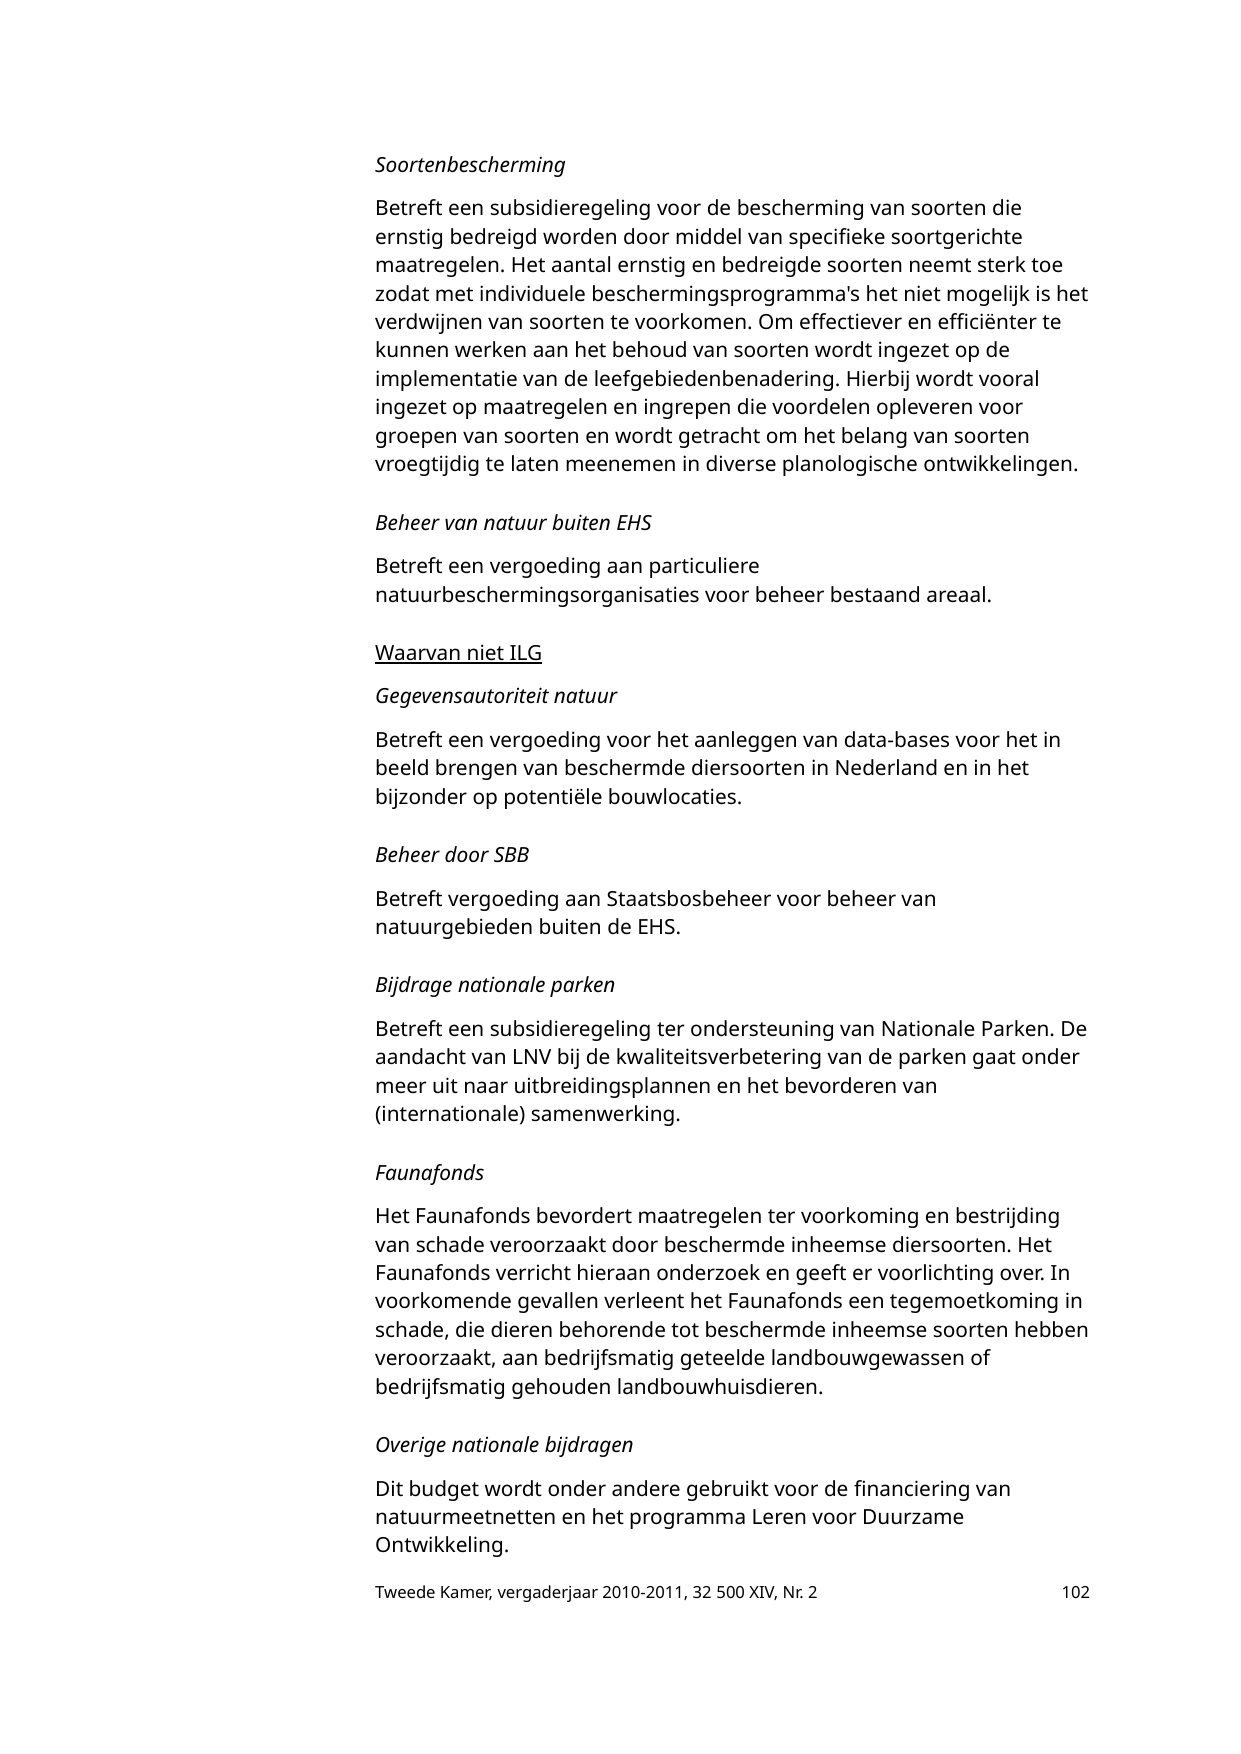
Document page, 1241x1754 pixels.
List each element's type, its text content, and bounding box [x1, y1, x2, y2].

text Betreft een vergoeding voor het aanleggen van data-bases voor het in beeld brengen van beschermde diersoorten in Nederland en in het bijzonder op potentiële bouwlocaties. [375, 725, 1090, 810]
text Betreft een subsidieregeling ter ondersteuning van Nationale Parken. De aandacht van LNV bij de kwaliteitsverbetering van de parken gaat onder meer uit naar uitbreidingsplannen en het bevorderen van (internationale) samenwerking. [375, 1014, 1090, 1128]
text Het Faunafonds bevordert maatregelen ter voorkoming en bestrijding van schade veroorzaakt door beschermde inheemse diersoorten. Het Faunafonds verricht hieraan onderzoek en geeft er voorlichting over. In voorkomende gevallen verleent het Faunafonds een tegemoetkoming in schade, die dieren behorende tot beschermde inheemse soorten hebben veroorzaakt, aan bedrijfsmatig geteelde landbouwgewassen of bedrijfsmatig gehouden landbouwhuisdieren. [375, 1201, 1090, 1400]
text Gegevensautoriteit natuur [375, 682, 1090, 710]
text Beheer van natuur buiten EHS [375, 508, 1090, 536]
text Bijdrage nationale parken [375, 971, 1090, 999]
text Soortenbescherming [375, 150, 1090, 178]
text Beheer door SBB [375, 840, 1090, 869]
text Overige nationale bijdragen [375, 1430, 1090, 1459]
text Betreft een subsidieregeling voor de bescherming van soorten die ernstig bedreigd worden door middel van specifieke soortgerichte maatregelen. Het aantal ernstig en bedreigde soorten neemt sterk toe zodat met individuele beschermingsprogramma's het niet mogelijk is het verdwijnen van soorten te voorkomen. Om effectiever en efficiënter te kunnen werken aan het behoud van soorten wordt ingezet op de implementatie van de leefgebiedenbenadering. Hierbij wordt vooral ingezet op maatregelen en ingrepen die voordelen opleveren voor groepen van soorten en wordt getracht om het belang van soorten vroegtijdig te laten meenemen in diverse planologische ontwikkelingen. [375, 193, 1090, 478]
text Betreft een vergoeding aan particuliere natuurbeschermingsorganisaties voor beheer bestaand areaal. [375, 551, 1090, 608]
text Betreft vergoeding aan Staatsbosbeheer voor beheer van natuurgebieden buiten de EHS. [375, 884, 1090, 941]
text Waarvan niet ILG [375, 638, 1090, 667]
text Faunafonds [375, 1158, 1090, 1186]
text Dit budget wordt onder andere gebruikt voor de financiering van natuurmeetnetten en het programma Leren voor Duurzame Ontwikkeling. [375, 1474, 1090, 1559]
